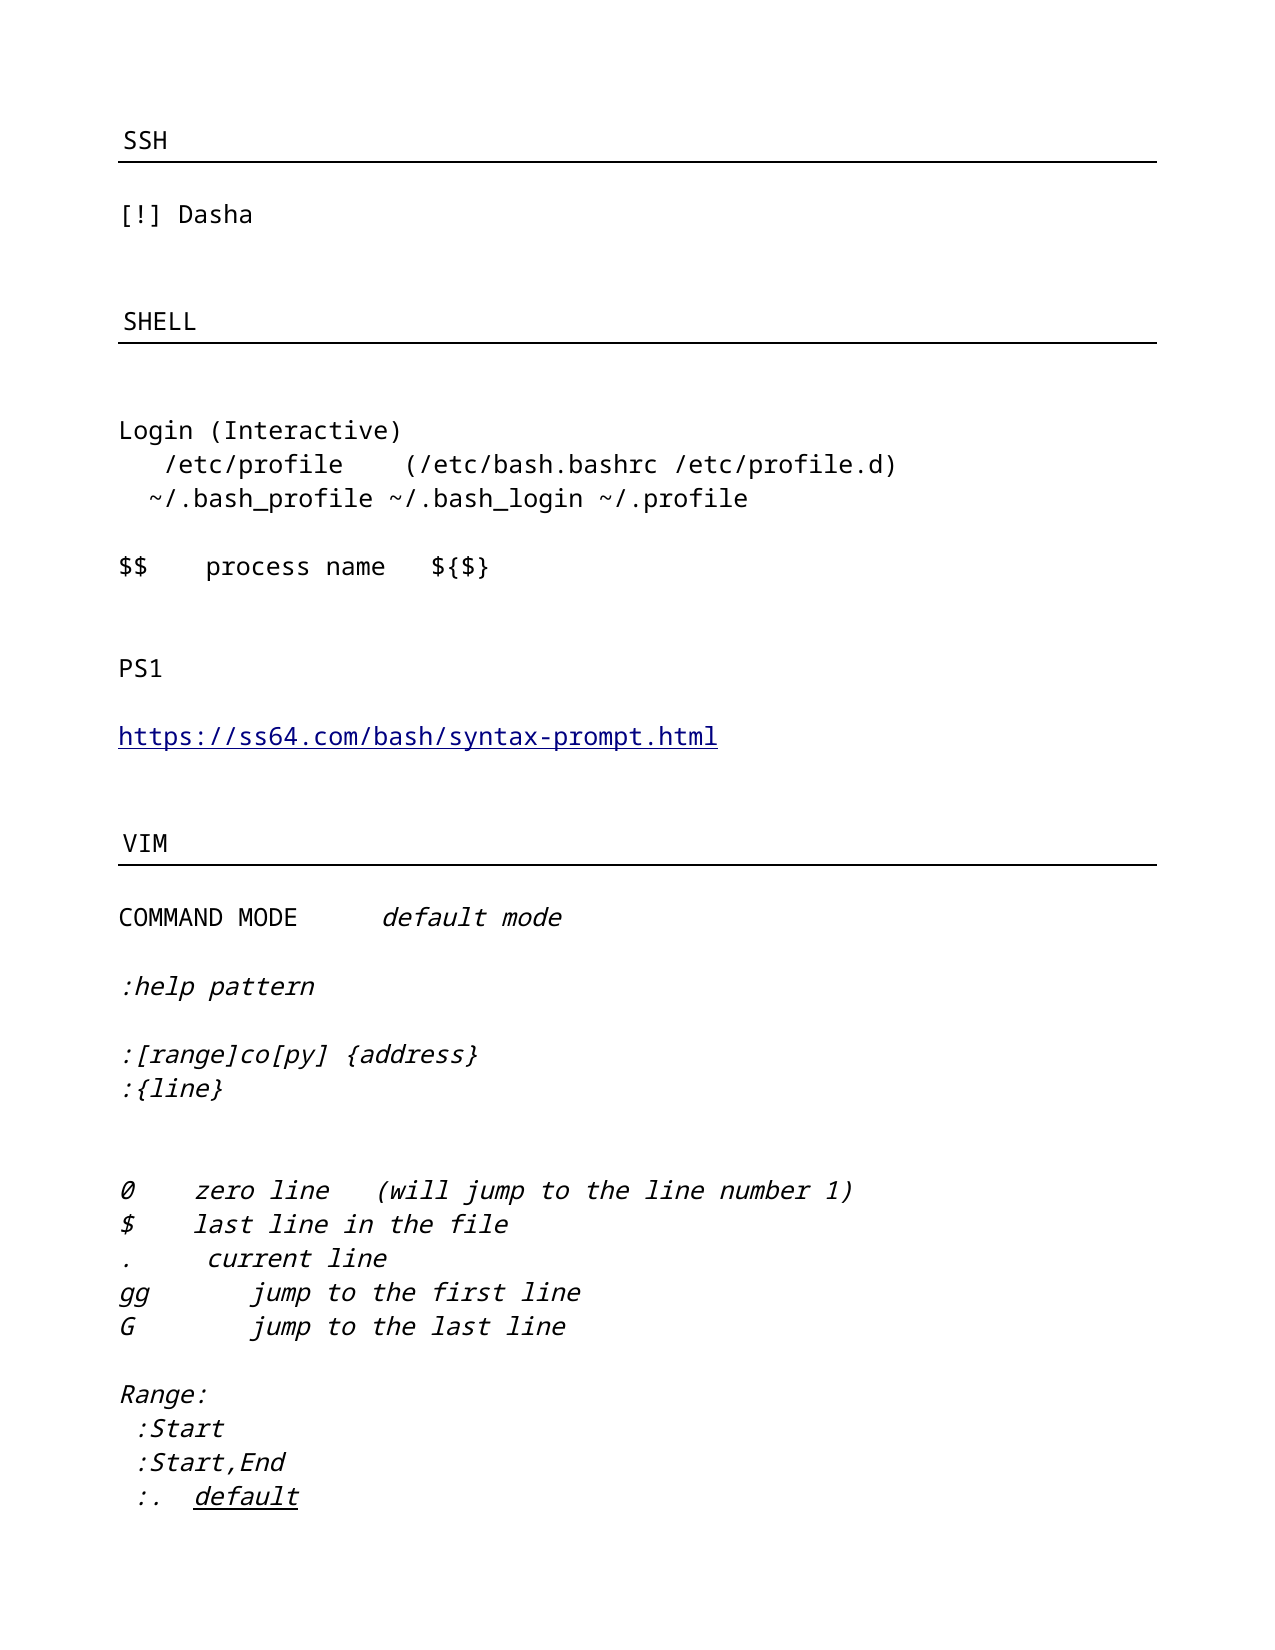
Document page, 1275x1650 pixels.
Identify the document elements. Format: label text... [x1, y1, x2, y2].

text COMMAND MODE default mode [118, 900, 1157, 934]
text :Start [118, 1411, 1157, 1445]
text :[range]co[py] {address} [118, 1036, 1157, 1070]
text ~/.bash_profile ~/.bash_login ~/.profile [118, 480, 1157, 514]
text /etc/profile (/etc/bash.bashrc /etc/profile.d) [118, 446, 1157, 480]
text :Start,End [118, 1445, 1157, 1479]
text :. default [118, 1479, 1157, 1513]
text [!] Dasha [118, 197, 1157, 231]
text https://ss64.com/bash/syntax-prompt.html [118, 719, 1157, 753]
text Range: [118, 1377, 1157, 1411]
text gg jump to the first line [118, 1275, 1157, 1309]
text SHELL [118, 299, 1157, 342]
text VIM [118, 821, 1157, 864]
text :{line} [118, 1070, 1157, 1104]
text . current line [118, 1241, 1157, 1275]
text Login (Interactive) [118, 412, 1157, 446]
text 0 zero line (will jump to the line number 1) [118, 1172, 1157, 1207]
text SSH [118, 118, 1157, 161]
text $ last line in the file [118, 1207, 1157, 1241]
text $$ process name ${$} [118, 548, 1157, 583]
text G jump to the last line [118, 1309, 1157, 1343]
text :help pattern [118, 968, 1157, 1002]
text PS1 [118, 651, 1157, 685]
